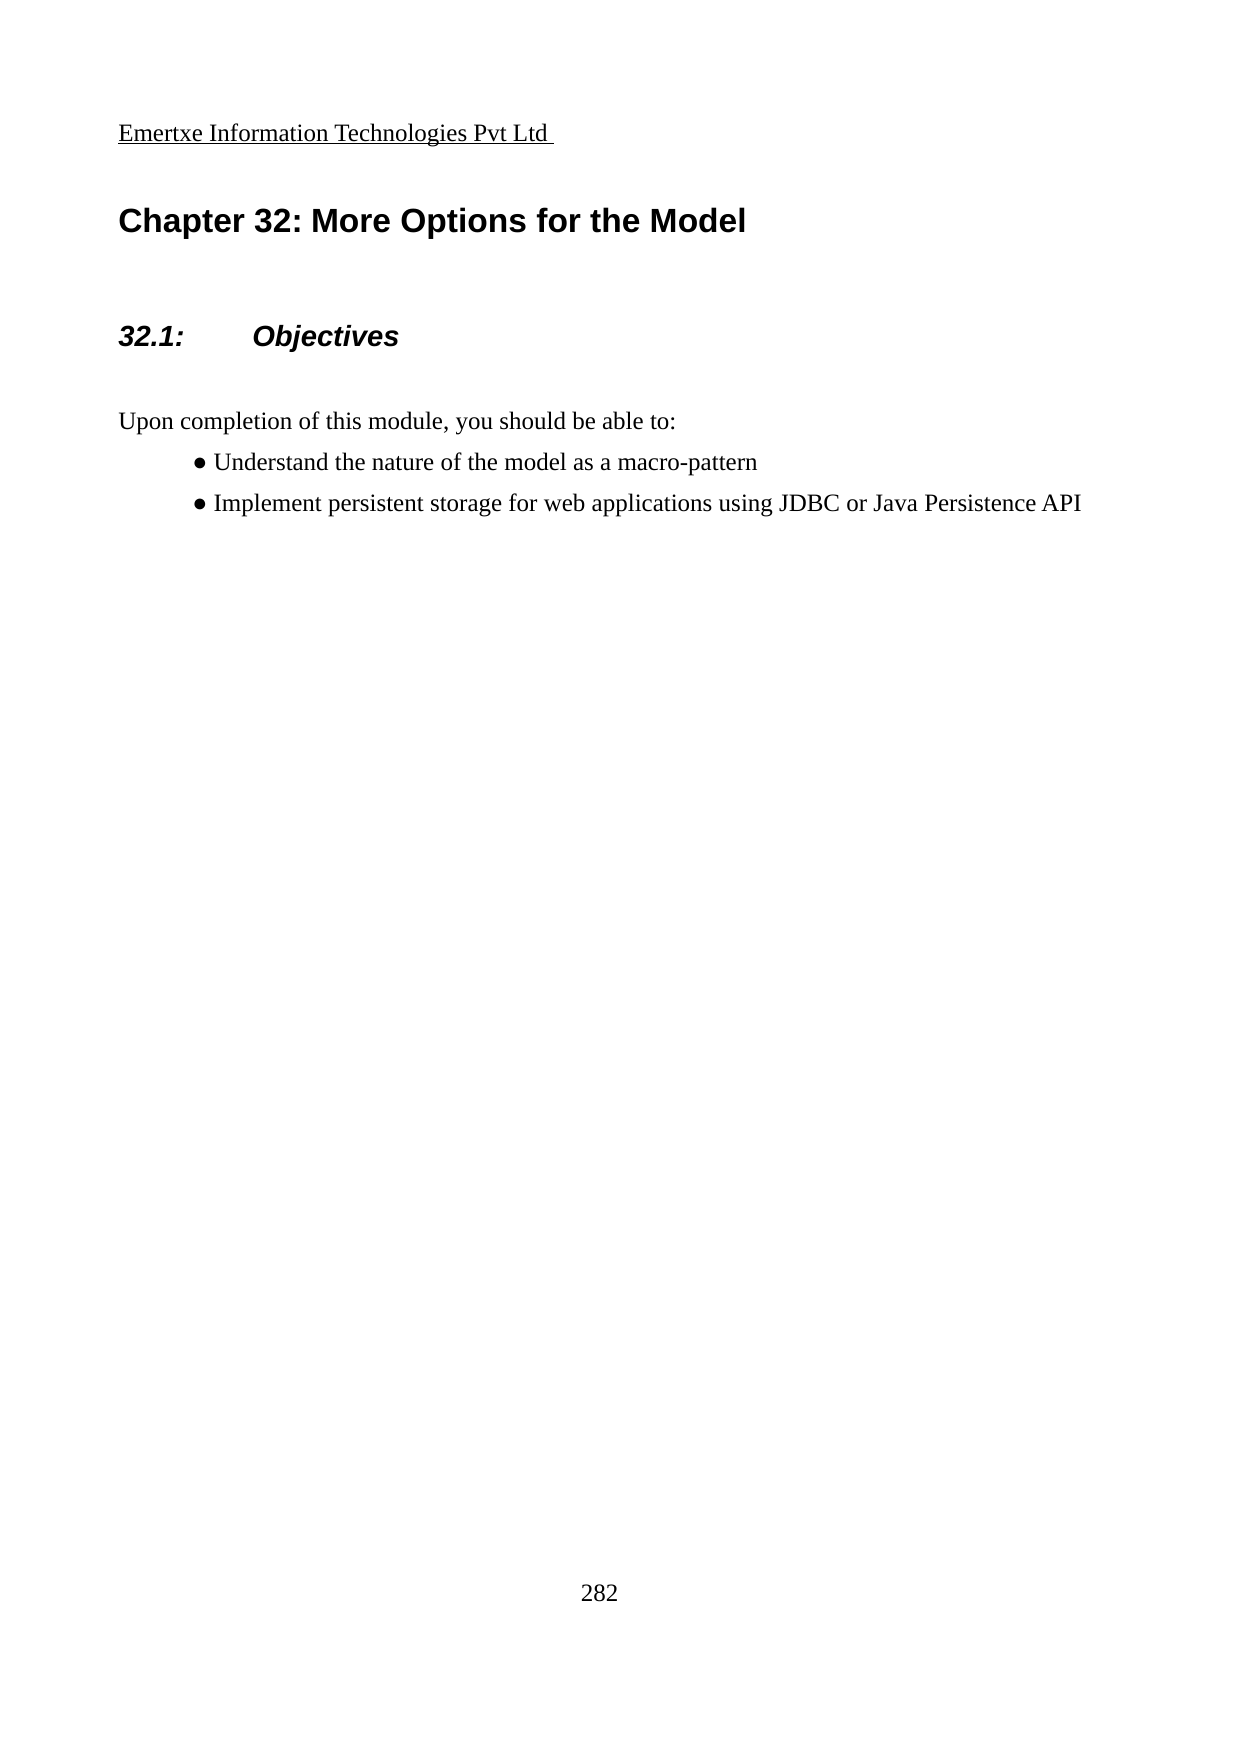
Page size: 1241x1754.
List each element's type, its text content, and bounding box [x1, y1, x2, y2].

text Upon completion of this module, you should be able to: [118, 406, 1122, 435]
subtitle Objectives [118, 319, 1122, 352]
subtitle More Options for the Model [118, 201, 1122, 240]
text ● Understand the nature of the model as a macro-pattern [118, 447, 1122, 476]
text ● Implement persistent storage for web applications using JDBC or Java Persistence API [118, 488, 1122, 517]
